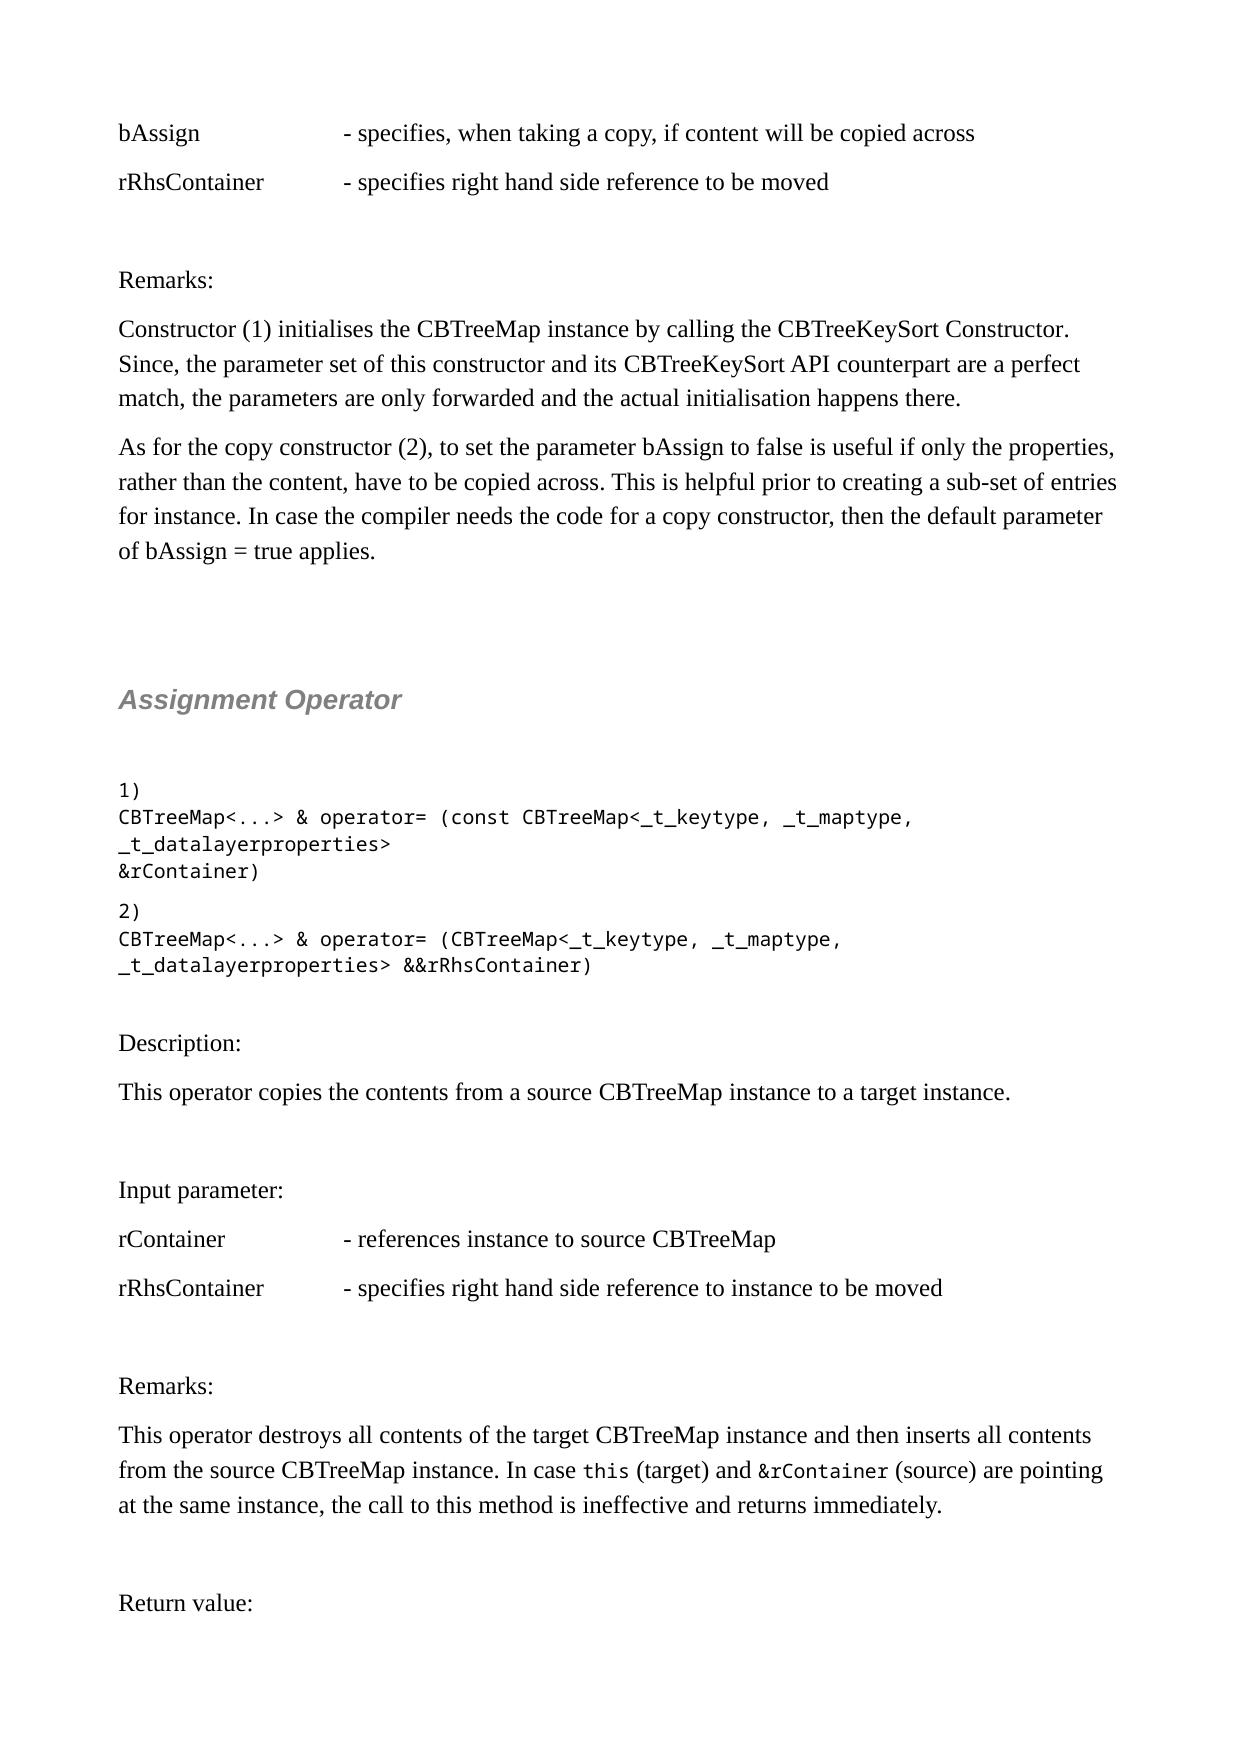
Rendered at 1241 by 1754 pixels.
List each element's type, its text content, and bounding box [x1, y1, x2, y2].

text 2) [118, 898, 1122, 925]
text Return value: [118, 1588, 1122, 1617]
text Constructor (1) initialises the CBTreeMap instance by calling the CBTreeKeySort Constructor. Since, the parameter set of this constructor and its CBTreeKeySort API counterpart are a perfect match, the parameters are only forwarded and the actual initialisation happens there. [118, 314, 1122, 412]
text CBTreeMap<...> & operator= (CBTreeMap<_t_keytype, _t_maptype, _t_datalayerproperties> &&rRhsContainer) [118, 925, 1122, 979]
text rRhsContainer - specifies right hand side reference to be moved [118, 167, 1122, 196]
text rRhsContainer - specifies right hand side reference to instance to be moved [118, 1273, 1122, 1302]
text Remarks: [118, 1371, 1122, 1400]
text rContainer - references instance to source CBTreeMap [118, 1224, 1122, 1253]
subtitle Assignment Operator [118, 683, 1122, 715]
text Input parameter: [118, 1175, 1122, 1204]
text 1) [118, 776, 1122, 803]
text This operator copies the contents from a source CBTreeMap instance to a target instance. [118, 1077, 1122, 1106]
text &rContainer) [118, 857, 1122, 884]
text This operator destroys all contents of the target CBTreeMap instance and then inserts all contents from the source CBTreeMap instance. In case this (target) and &rContainer (source) are pointing at the same instance, the call to this method is ineffective and returns immediately. [118, 1420, 1122, 1518]
text CBTreeMap<...> & operator= (const CBTreeMap<_t_keytype, _t_maptype, _t_datalayerproperties> [118, 803, 1122, 857]
text Remarks: [118, 265, 1122, 294]
text Description: [118, 1028, 1122, 1057]
text bAssign - specifies, when taking a copy, if content will be copied across [118, 118, 1122, 147]
text As for the copy constructor (2), to set the parameter bAssign to false is useful if only the properties, rather than the content, have to be copied across. This is helpful prior to creating a sub-set of entries for instance. In case the compiler needs the code for a copy constructor, then the default parameter of bAssign = true applies. [118, 432, 1122, 564]
